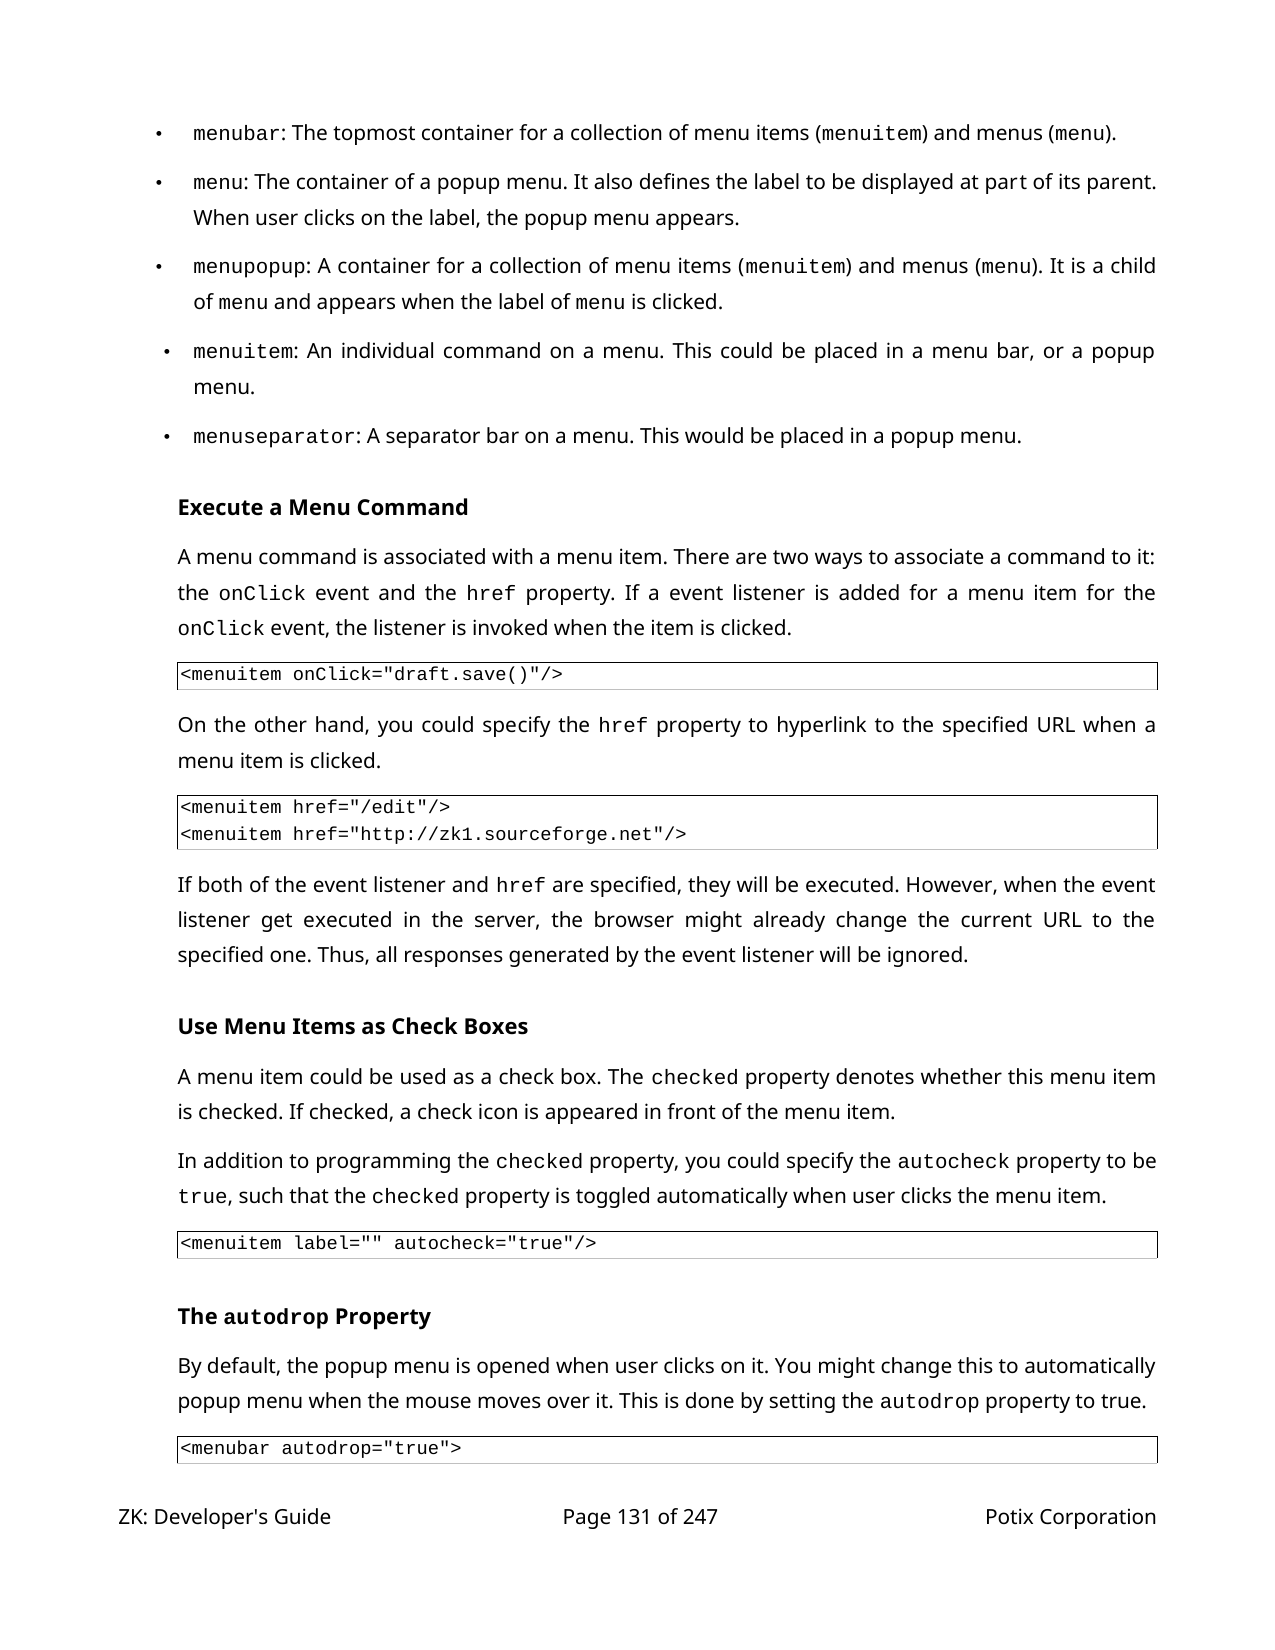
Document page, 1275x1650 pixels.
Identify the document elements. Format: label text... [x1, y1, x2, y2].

list menu: The container of a popup menu. It also defines the label to be displayed at part of its parent. When user clicks on the label, the popup menu appears. [156, 167, 1157, 231]
text In addition to programming the checked property, you could specify the autocheck property to be true, such that the checked property is toggled automatically when user clicks the menu item. [177, 1146, 1157, 1210]
subtitle Execute a Menu Command [177, 492, 1157, 522]
text <menuitem label="" autocheck="true"/> [178, 1232, 1157, 1258]
text A menu command is associated with a menu item. There are two ways to associate a command to it: the onClick event and the href property. If a event listener is added for a menu item for the onClick event, the listener is invoked when the item is clicked. [177, 542, 1157, 642]
text <menuitem href="http://zk1.sourceforge.net"/> [178, 822, 1157, 849]
text If both of the event listener and href are specified, they will be executed. However, when the event listener get executed in the server, the browser might already change the current URL to the specified one. Thus, all responses generated by the event listener will be ignored. [177, 870, 1157, 969]
list menupopup: A container for a collection of menu items (menuitem) and menus (menu). It is a child of menu and appears when the label of menu is clicked. [156, 252, 1157, 316]
text <menuitem href="/edit"/> [178, 796, 1157, 819]
text A menu item could be used as a check box. The checked property denotes whether this menu item is checked. If checked, a check icon is appeared in front of the menu item. [177, 1062, 1157, 1126]
text <menubar autodrop="true"> [178, 1437, 1157, 1463]
list menuseparator: A separator bar on a menu. This would be placed in a popup menu. [164, 421, 1157, 449]
list menubar: The topmost container for a collection of menu items (menuitem) and menus (menu). [156, 118, 1157, 147]
text <menuitem onClick="draft.save()"/> [178, 663, 1157, 689]
subtitle Use Menu Items as Check Boxes [177, 1011, 1157, 1041]
text By default, the popup menu is opened when user clicks on it. You might change this to automatically popup menu when the mouse moves over it. This is done by setting the autodrop property to true. [177, 1351, 1157, 1415]
subtitle The autodrop Property [177, 1301, 1157, 1331]
list menuitem: An individual command on a menu. This could be placed in a menu bar, or a popup menu. [164, 336, 1157, 400]
text On the other hand, you could specify the href property to hyperlink to the specified URL when a menu item is clicked. [177, 710, 1157, 774]
